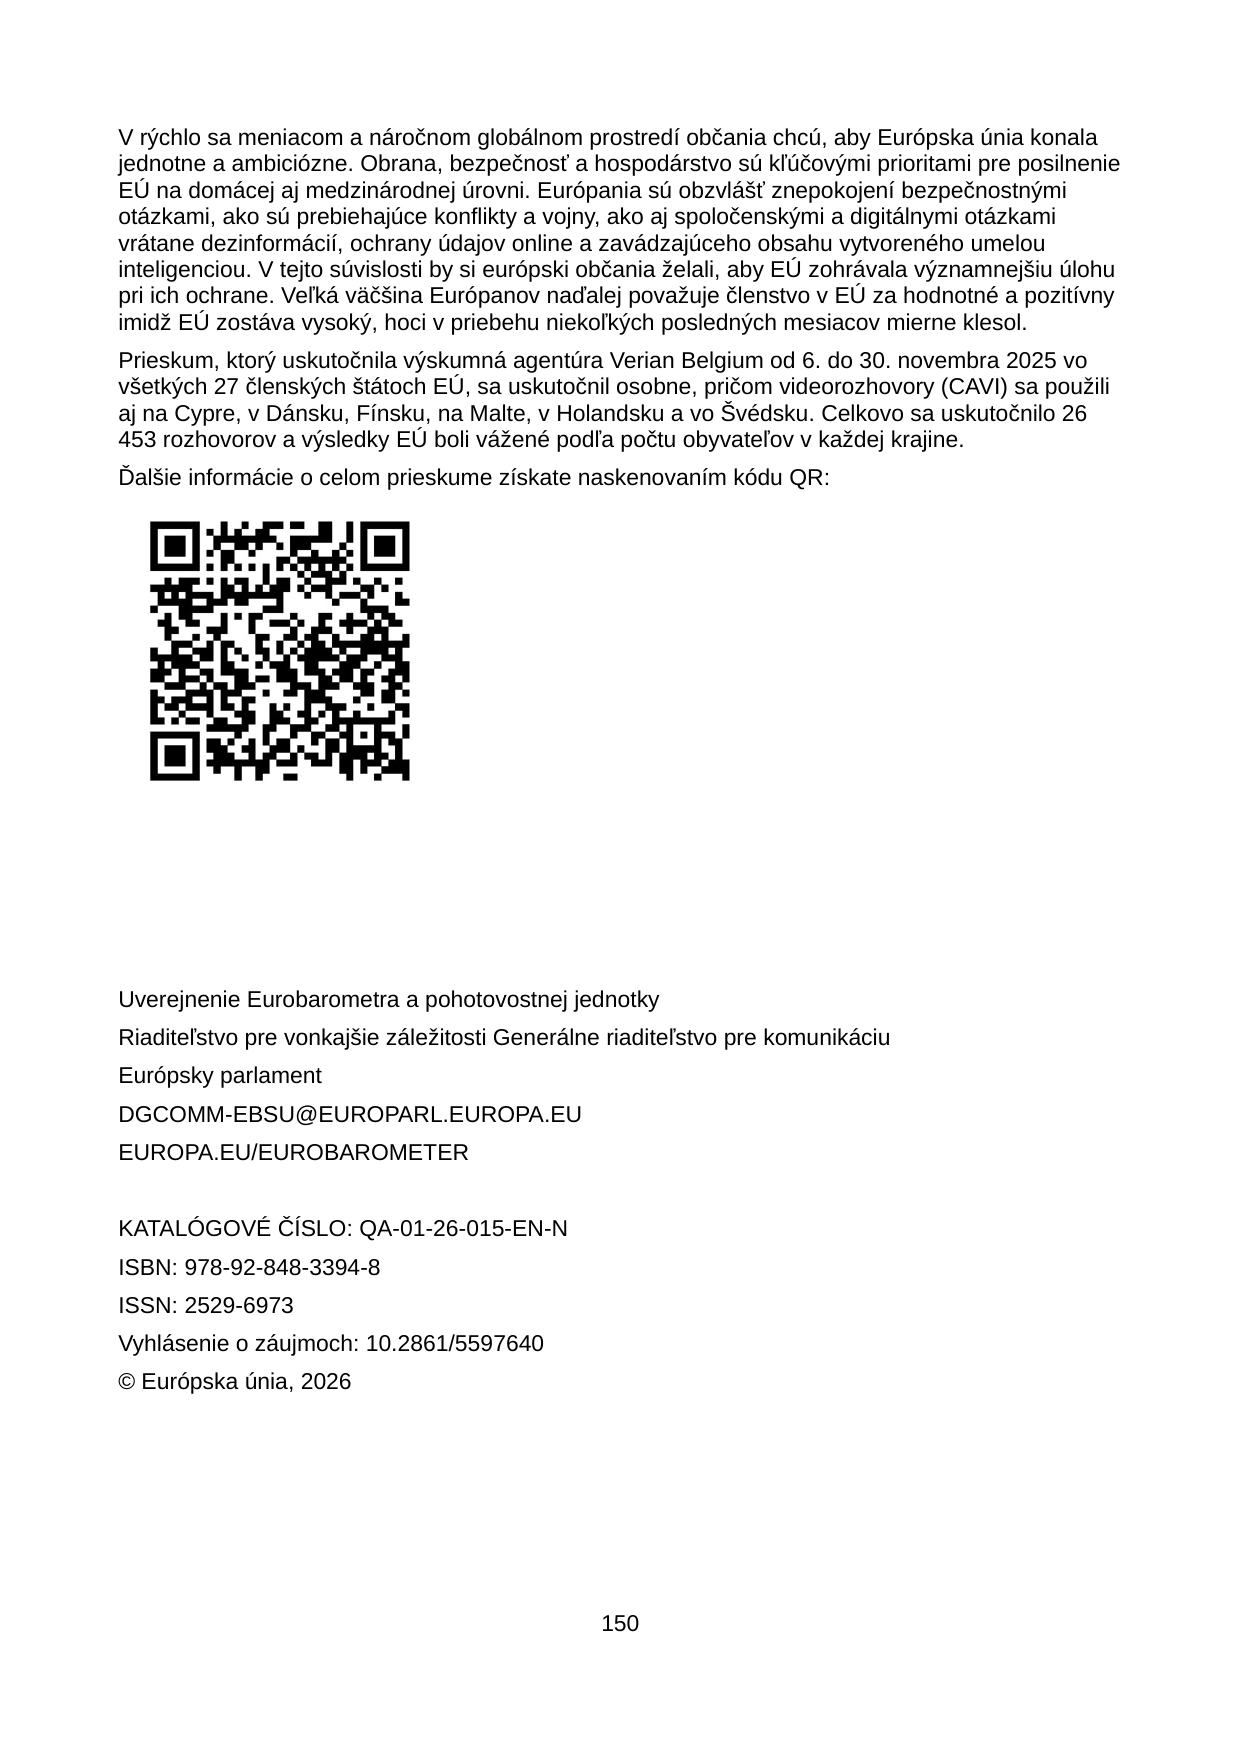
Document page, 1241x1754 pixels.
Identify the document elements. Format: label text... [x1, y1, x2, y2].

text DGCOMM-EBSU@EUROPARL.EUROPA.EU [118, 1101, 1122, 1127]
text Vyhlásenie o záujmoch: 10.2861/5597640 [118, 1330, 1122, 1356]
text Uverejnenie Eurobarometra a pohotovostnej jednotky [118, 986, 1122, 1012]
text V rýchlo sa meniacom a náročnom globálnom prostredí občania chcú, aby Európska únia konala jednotne a ambiciózne. Obrana, bezpečnosť a hospodárstvo sú kľúčovými prioritami pre posilnenie EÚ na domácej aj medzinárodnej úrovni. Európania sú obzvlášť znepokojení bezpečnostnými otázkami, ako sú prebiehajúce konflikty a vojny, ako aj spoločenskými a digitálnymi otázkami vrátane dezinformácií, ochrany údajov online a zavádzajúceho obsahu vytvoreného umelou inteligenciou. V tejto súvislosti by si európski občania želali, aby EÚ zohrávala významnejšiu úlohu pri ich ochrane. Veľká väčšina Európanov naďalej považuje členstvo v EÚ za hodnotné a pozitívny imidž EÚ zostáva vysoký, hoci v priebehu niekoľkých posledných mesiacov mierne klesol. [118, 124, 1122, 335]
text ISBN: 978-92-848-3394-8 [118, 1253, 1122, 1280]
text Ďalšie informácie o celom prieskume získate naskenovaním kódu QR: [118, 464, 1122, 490]
text Európsky parlament [118, 1062, 1122, 1089]
text EUROPA.EU/EUROBAROMETER [118, 1139, 1122, 1165]
text Prieskum, ktorý uskutočnila výskumná agentúra Verian Belgium od 6. do 30. novembra 2025 vo všetkých 27 členských štátoch EÚ, sa uskutočnil osobne, pričom videorozhovory (CAVI) sa použili aj na Cypre, v Dánsku, Fínsku, na Malte, v Holandsku a vo Švédsku. Celkovo sa uskutočnilo 26 453 rozhovorov a výsledky EÚ boli vážené podľa počtu obyvateľov v každej krajine. [118, 347, 1122, 452]
text KATALÓGOVÉ ČÍSLO: QA-01-26-015-EN-N [118, 1215, 1122, 1242]
text © Európska únia, 2026 [118, 1368, 1122, 1394]
text ISSN: 2529-6973 [118, 1292, 1122, 1318]
text Riaditeľstvo pre vonkajšie záležitosti Generálne riaditeľstvo pre komunikáciu [118, 1024, 1122, 1051]
picture [135, 506, 424, 795]
